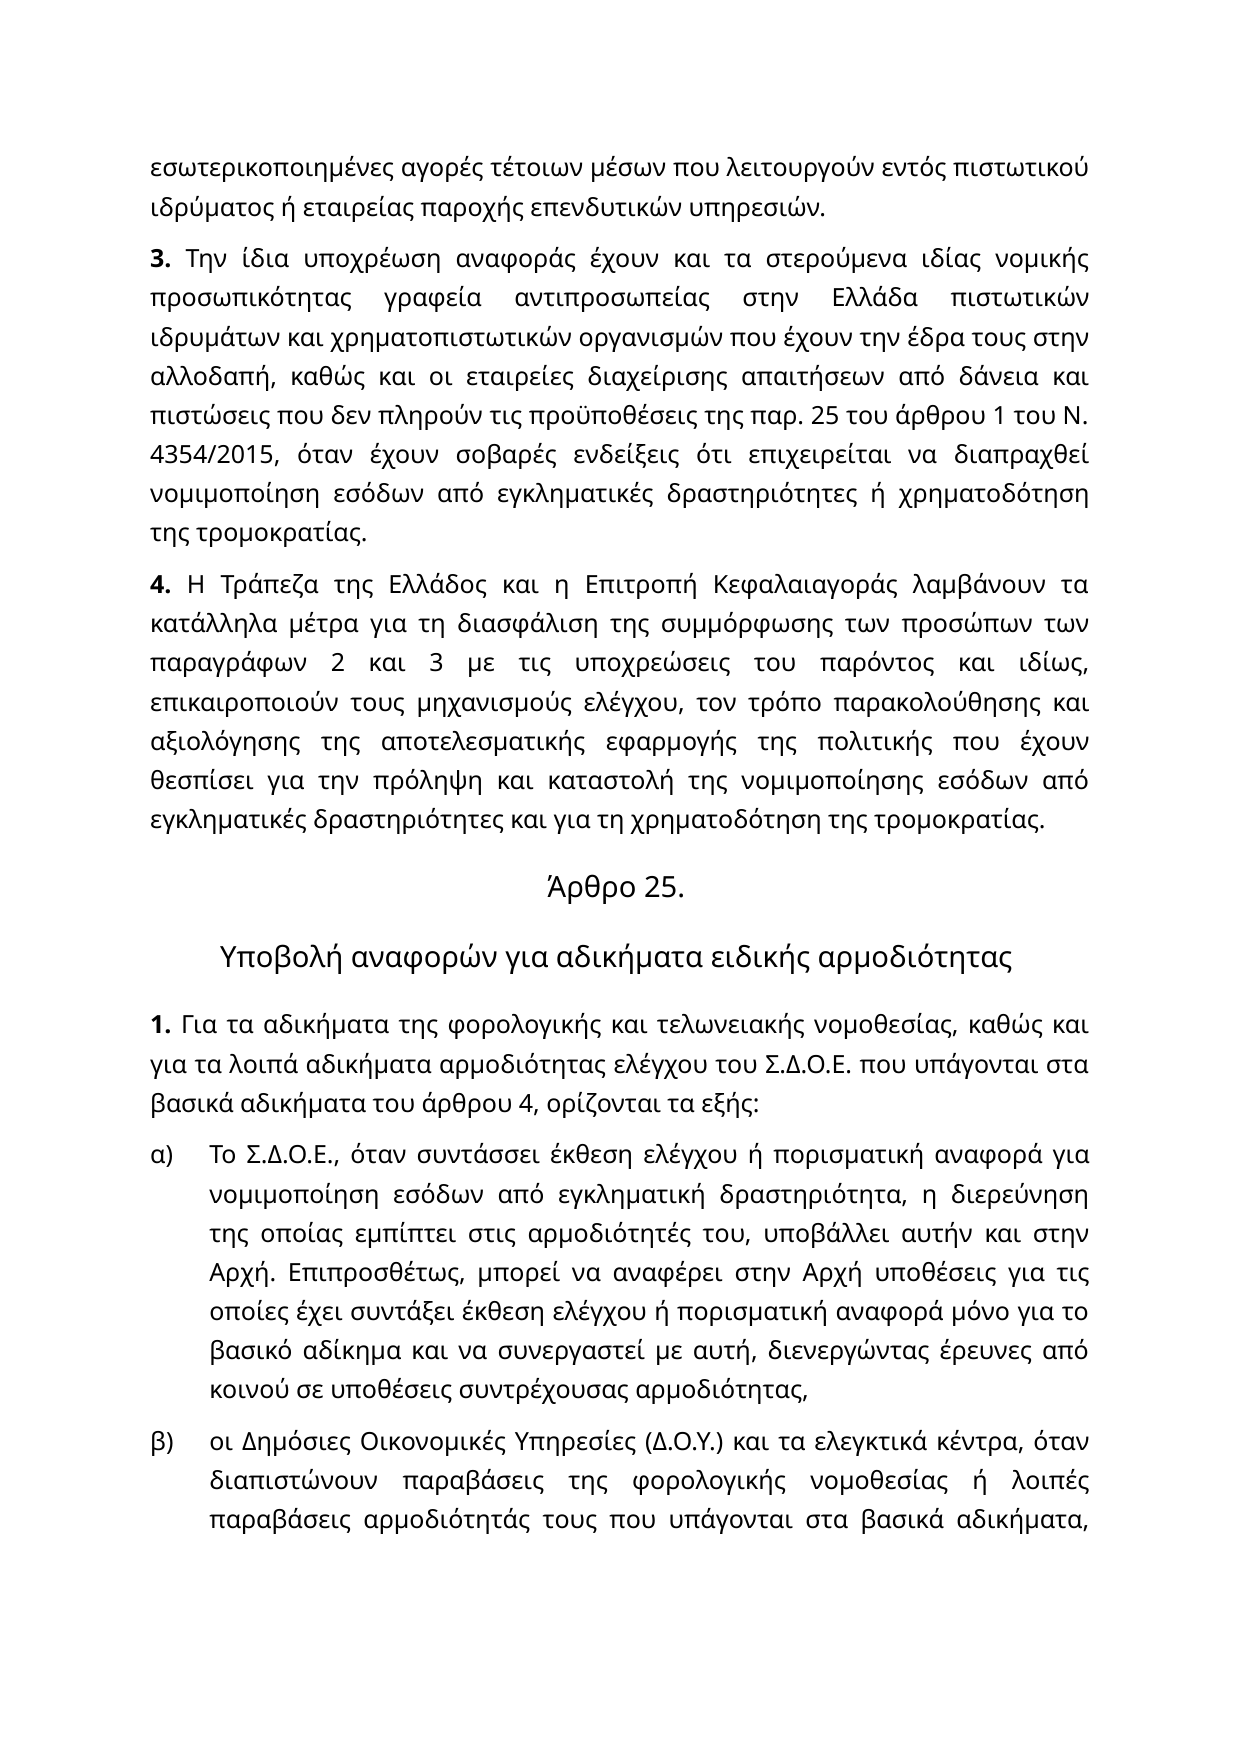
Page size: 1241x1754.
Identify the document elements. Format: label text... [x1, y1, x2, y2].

subtitle Άρθρο 25. [150, 866, 1090, 906]
text 3. Την ίδια υποχρέωση αναφοράς έχουν και τα στερούμενα ιδίας νομικής προσωπικότητας γραφεία αντιπροσωπείας στην Ελλάδα πιστωτικών ιδρυμάτων και χρηματοπιστωτικών οργανισμών που έχουν την έδρα τους στην αλλοδαπή, καθώς και οι εταιρείες διαχείρισης απαιτήσεων από δάνεια και πιστώσεις που δεν πληρούν τις προϋποθέσεις της παρ. 25 του άρθρου 1 του Ν. 4354/2015, όταν έχουν σοβαρές ενδείξεις ότι επιχειρείται να διαπραχθεί νομιμοποίηση εσόδων από εγκληματικές δραστηριότητες ή χρηματοδότηση της τρομοκρατίας. [150, 241, 1090, 549]
subtitle Υποβολή αναφορών για αδικήματα ειδικής αρμοδιότητας [150, 936, 1090, 976]
list α) Το Σ.Δ.Ο.Ε., όταν συντάσσει έκθεση ελέγχου ή πορισματική αναφορά για νομιμοποίηση εσόδων από εγκληματική δραστηριότητα, η διερεύνηση της οποίας εμπίπτει στις αρμοδιότητές του, υποβάλλει αυτήν και στην Αρχή. Επιπροσθέτως, μπορεί να αναφέρει στην Αρχή υποθέσεις για τις οποίες έχει συντάξει έκθεση ελέγχου ή πορισματική αναφορά μόνο για το βασικό αδίκημα και να συνεργαστεί με αυτή, διενεργώντας έρευνες από κοινού σε υποθέσεις συντρέχουσας αρμοδιότητας, [150, 1137, 1090, 1406]
text εσωτερικοποιημένες αγορές τέτοιων μέσων που λειτουργούν εντός πιστωτικού ιδρύματος ή εταιρείας παροχής επενδυτικών υπηρεσιών. [150, 150, 1090, 223]
text 1. Για τα αδικήματα της φορολογικής και τελωνειακής νομοθεσίας, καθώς και για τα λοιπά αδικήματα αρμοδιότητας ελέγχου του Σ.Δ.Ο.Ε. που υπάγονται στα βασικά αδικήματα του άρθρου 4, ορίζονται τα εξής: [150, 1007, 1090, 1119]
list β) οι Δημόσιες Οικονομικές Υπηρεσίες (Δ.Ο.Υ.) και τα ελεγκτικά κέντρα, όταν διαπιστώνουν παραβάσεις της φορολογικής νομοθεσίας ή λοιπές παραβάσεις αρμοδιότητάς τους που υπάγονται στα βασικά αδικήματα, [150, 1424, 1090, 1536]
text 4. Η Τράπεζα της Ελλάδος και η Επιτροπή Κεφαλαιαγοράς λαμβάνουν τα κατάλληλα μέτρα για τη διασφάλιση της συμμόρφωσης των προσώπων των παραγράφων 2 και 3 με τις υποχρεώσεις του παρόντος και ιδίως, επικαιροποιούν τους μηχανισμούς ελέγχου, τον τρόπο παρακολούθησης και αξιολόγησης της αποτελεσματικής εφαρμογής της πολιτικής που έχουν θεσπίσει για την πρόληψη και καταστολή της νομιμοποίησης εσόδων από εγκληματικές δραστηριότητες και για τη χρηματοδότηση της τρομοκρατίας. [150, 567, 1090, 836]
